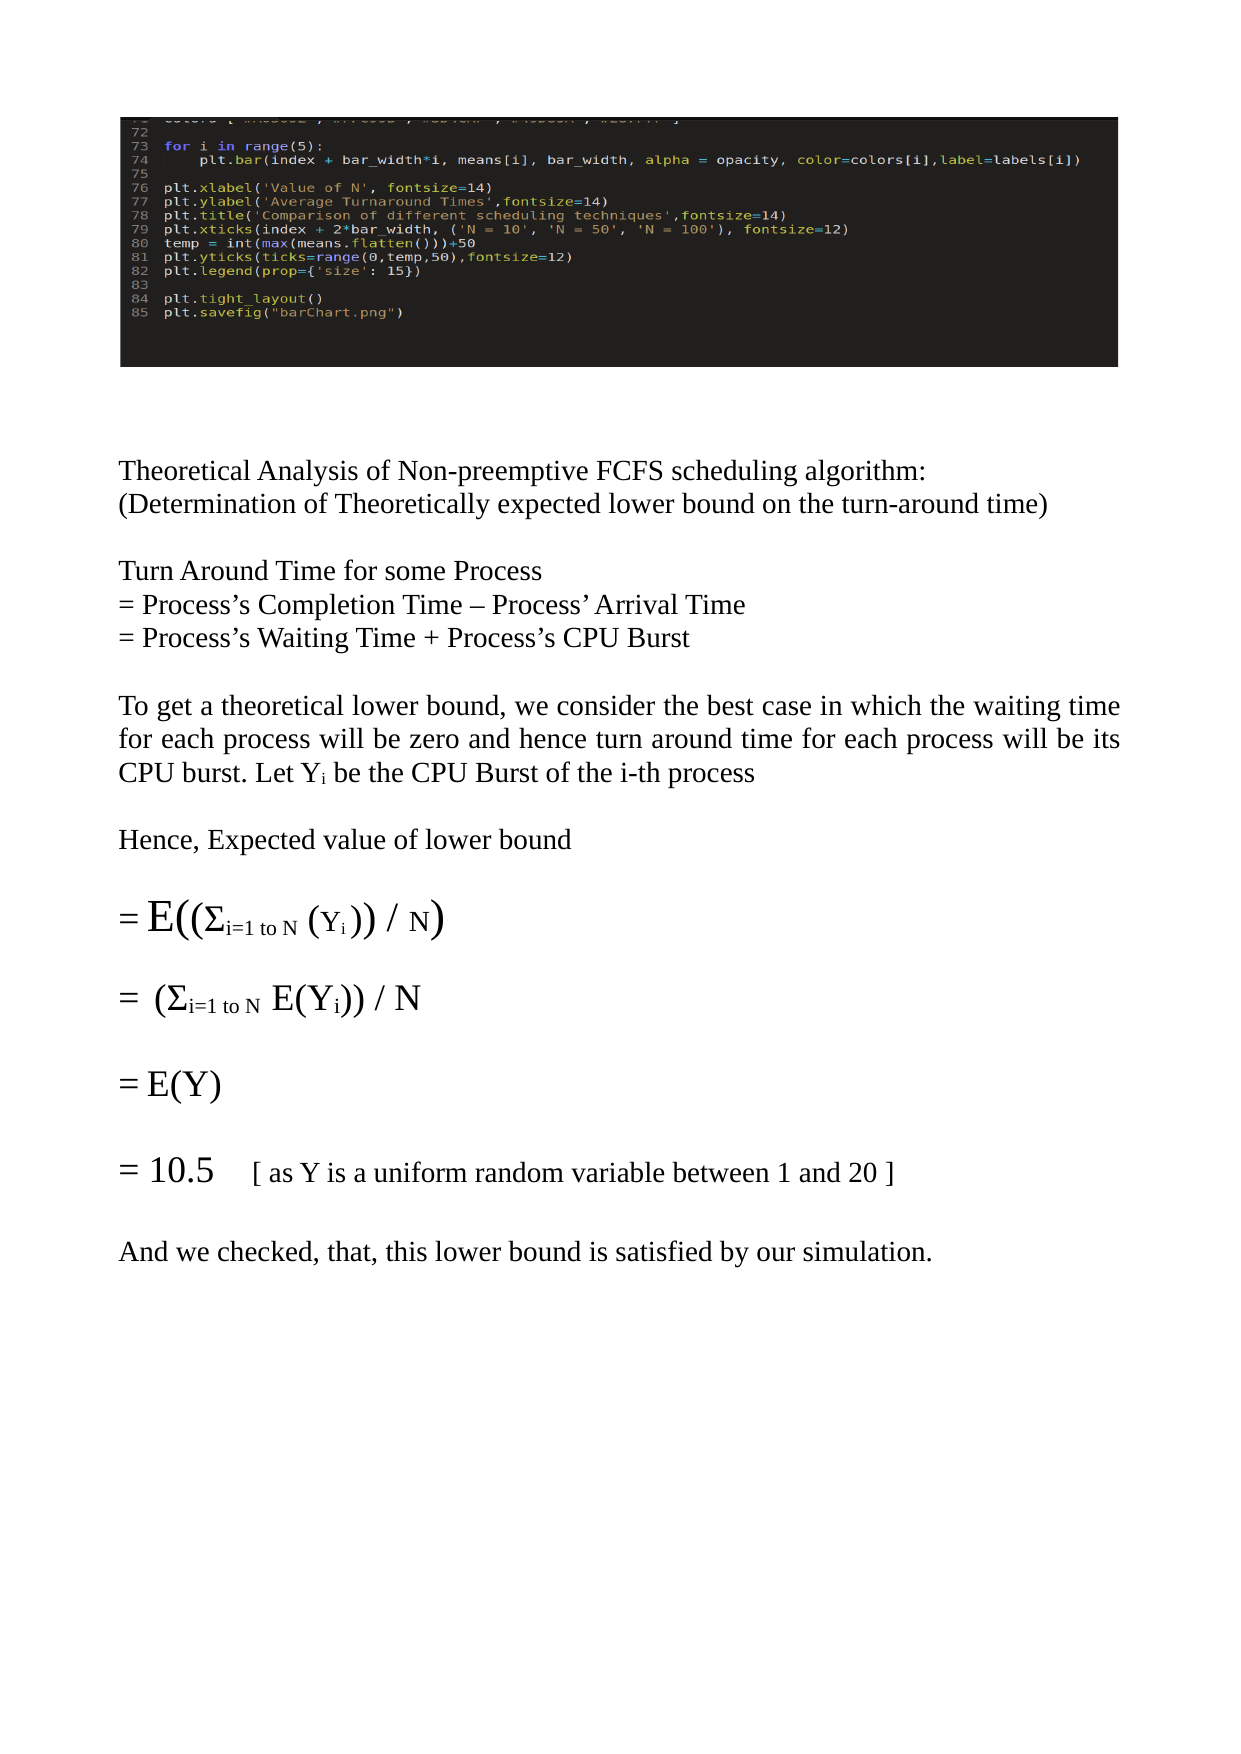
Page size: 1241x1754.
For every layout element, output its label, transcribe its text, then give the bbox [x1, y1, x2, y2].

text = Process’s Waiting Time + Process’s CPU Burst [118, 621, 1122, 654]
text To get a theoretical lower bound, we consider the best case in which the waiting time for each process will be zero and hence turn around time for each process will be its CPU burst. Let Yi be the CPU Burst of the i-th process [118, 688, 1122, 788]
text (Determination of Theoretically expected lower bound on the turn-around time) [118, 486, 1122, 520]
text = (Σi=1 to N E(Yi)) / N [118, 975, 1122, 1018]
text Hence, Expected value of lower bound [118, 822, 1122, 855]
text = E(Y) [118, 1061, 1122, 1104]
text = E((Σi=1 to N (Yi )) / N) [118, 889, 1122, 942]
picture [120, 117, 1119, 367]
text = 10.5 [ as Y is a uniform random variable between 1 and 20 ] [118, 1148, 1122, 1191]
text Theoretical Analysis of Non-preemptive FCFS scheduling algorithm: [118, 453, 1122, 486]
text = Process’s Completion Time – Process’ Arrival Time [118, 587, 1122, 621]
text And we checked, that, this lower bound is satisfied by our simulation. [118, 1234, 1122, 1267]
text Turn Around Time for some Process [118, 553, 1122, 587]
